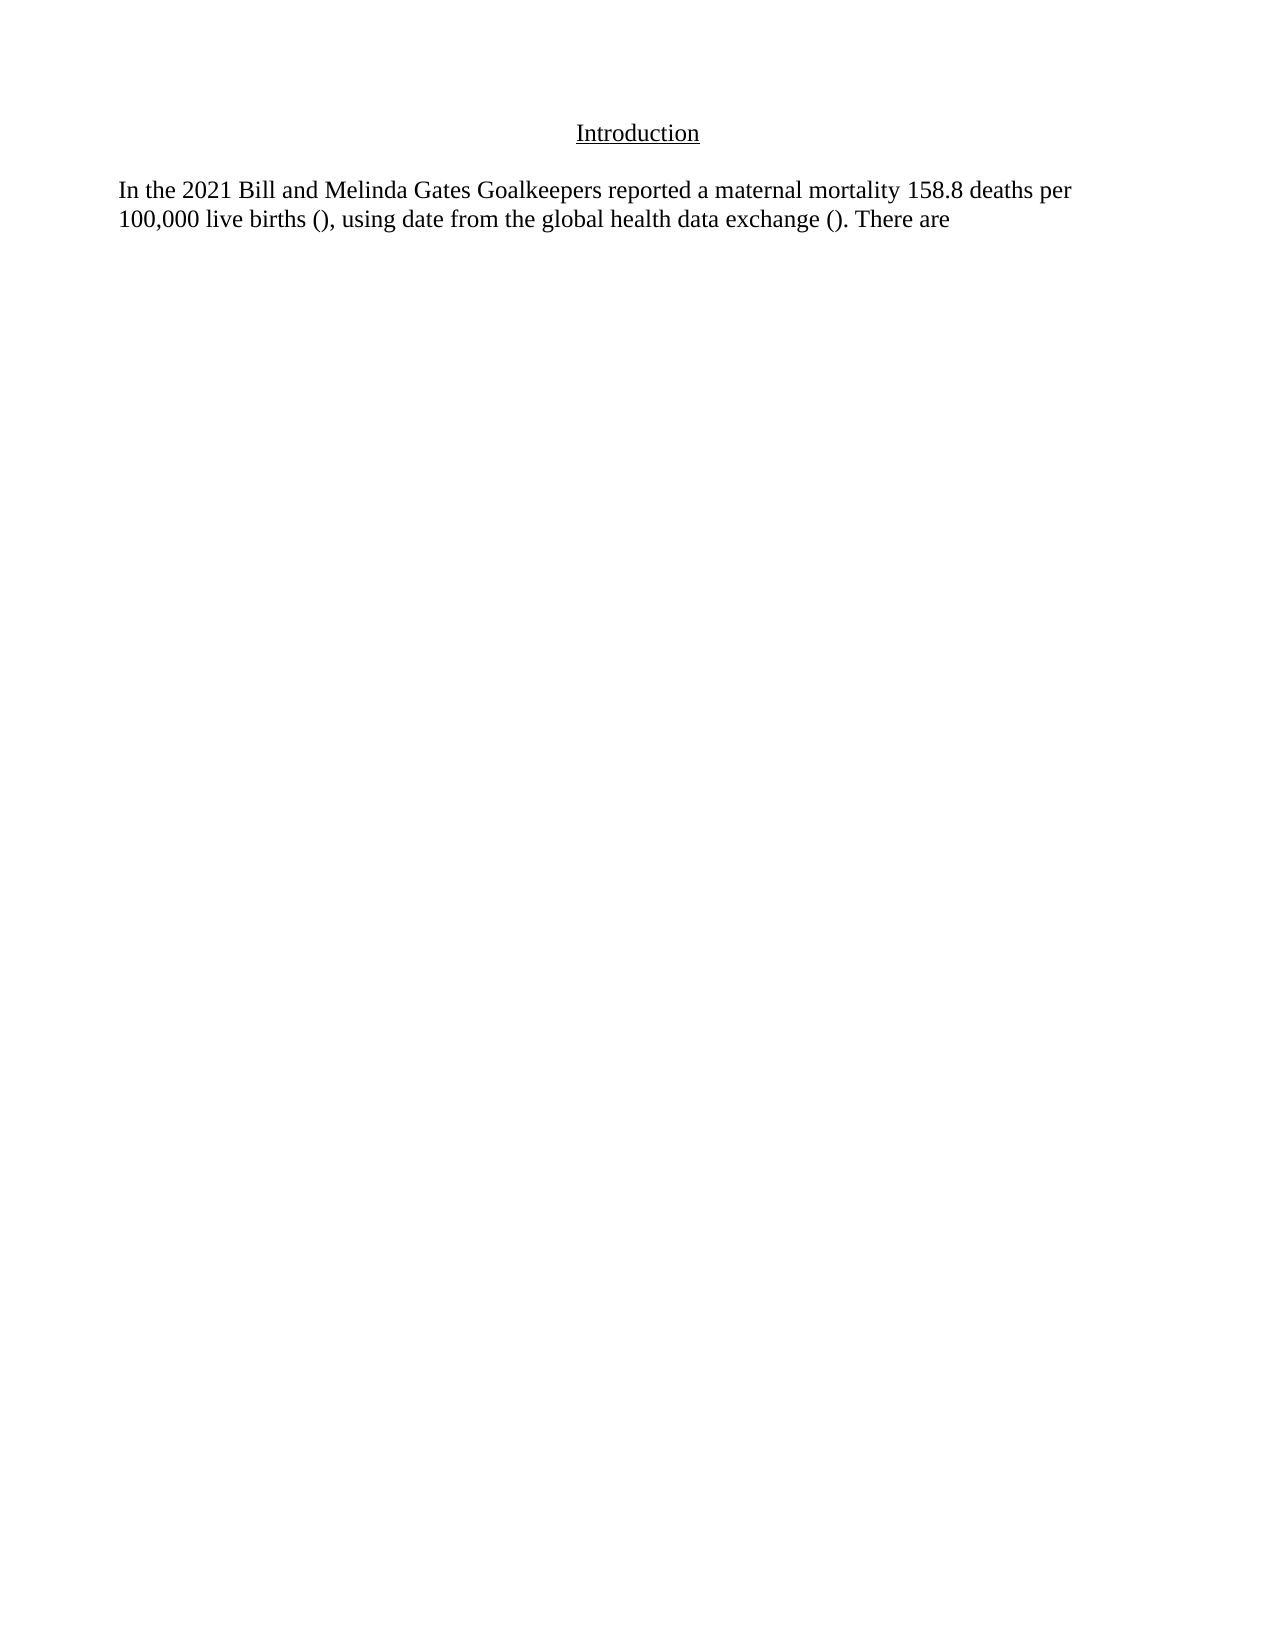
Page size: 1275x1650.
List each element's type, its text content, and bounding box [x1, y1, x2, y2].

text Introduction [118, 118, 1157, 147]
text In the 2021 Bill and Melinda Gates Goalkeepers reported a maternal mortality 158.8 deaths per 100,000 live births (), using date from the global health data exchange (). There are [118, 176, 1157, 233]
